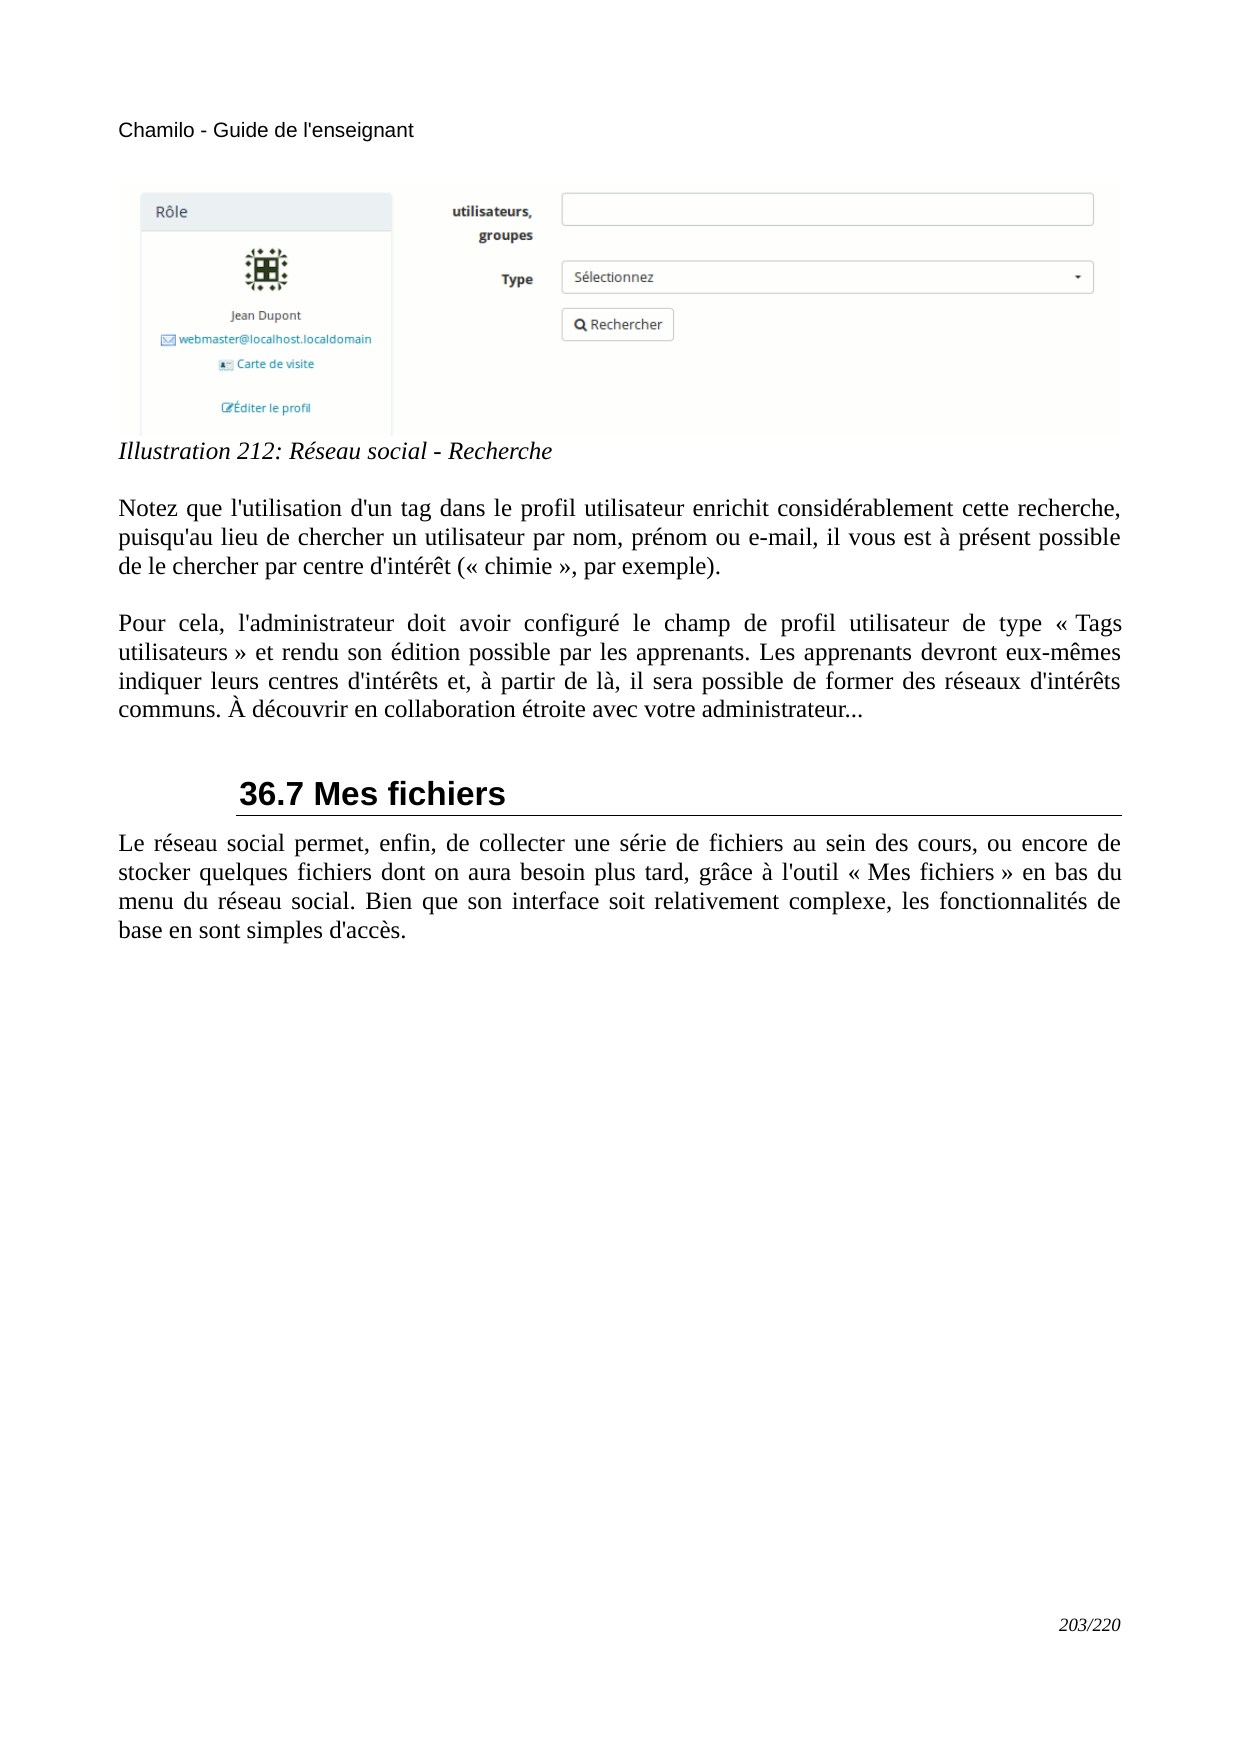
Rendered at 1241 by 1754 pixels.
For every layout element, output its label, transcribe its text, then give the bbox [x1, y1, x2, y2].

text Notez que l'utilisation d'un tag dans le profil utilisateur enrichit considérablement cette recherche, puisqu'au lieu de chercher un utilisateur par nom, prénom ou e-mail, il vous est à présent possible de le chercher par centre d'intérêt (« chimie », par exemple). [118, 493, 1122, 579]
text Le réseau social permet, enfin, de collecter une série de fichiers au sein des cours, ou encore de stocker quelques fichiers dont on aura besoin plus tard, grâce à l'outil « Mes fichiers » en bas du menu du réseau social. Bien que son interface soit relativement complexe, les fonctionnalités de base en sont simples d'accès. [118, 828, 1122, 943]
subtitle Mes fichiers [236, 771, 1122, 815]
picture [118, 184, 1122, 436]
text Illustration 212: Réseau social - Recherche [118, 436, 1122, 464]
text Pour cela, l'administrateur doit avoir configuré le champ de profil utilisateur de type « Tags utilisateurs » et rendu son édition possible par les apprenants. Les apprenants devront eux-mêmes indiquer leurs centres d'intérêts et, à partir de là, il sera possible de former des réseaux d'intérêts communs. À découvrir en collaboration étroite avec votre administrateur... [118, 608, 1122, 723]
